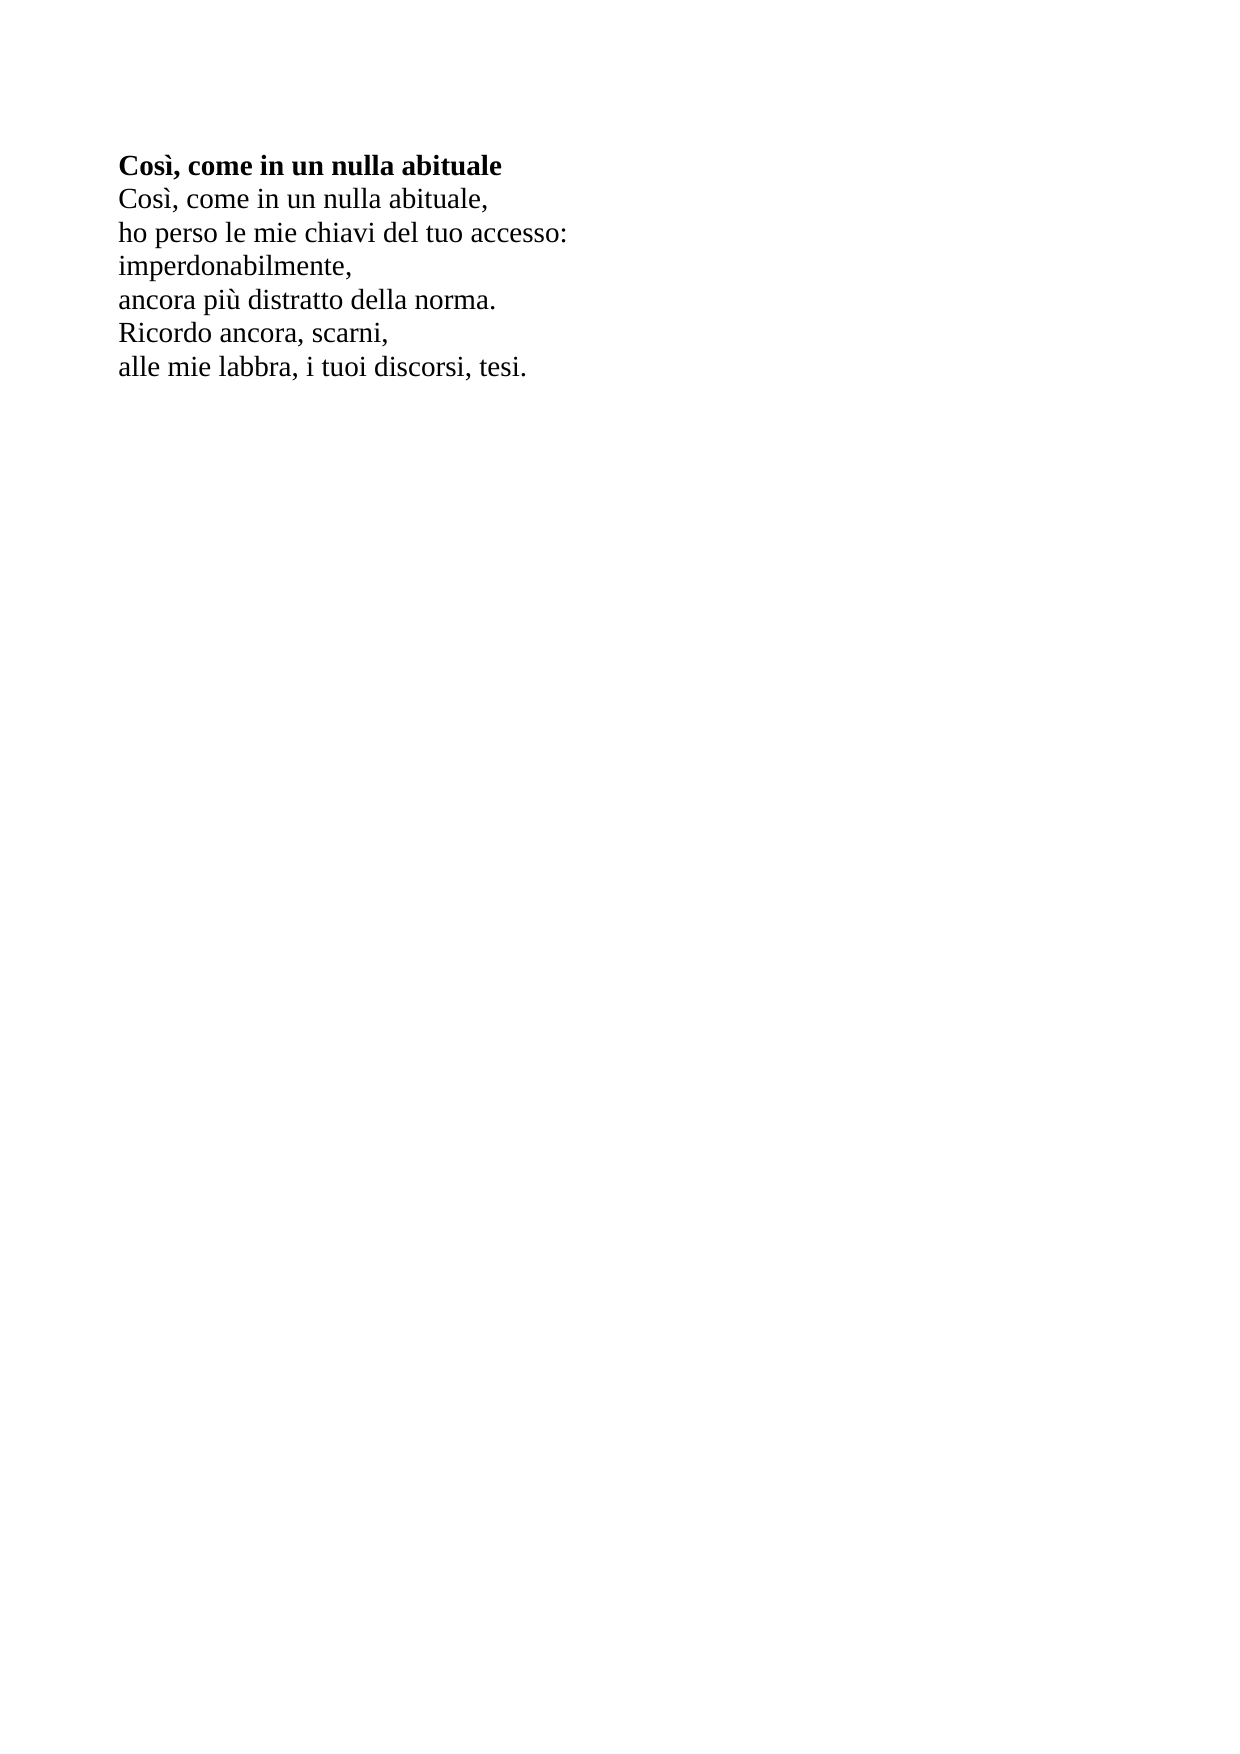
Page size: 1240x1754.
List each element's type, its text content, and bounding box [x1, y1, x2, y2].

text Così, come in un nulla abituale [118, 148, 1121, 181]
text Ricordo ancora, scarni, [118, 315, 1121, 349]
text ancora più distratto della norma. [118, 282, 1121, 315]
text Così, come in un nulla abituale, [118, 181, 1121, 215]
text alle mie labbra, i tuoi discorsi, tesi. [118, 349, 1121, 382]
text ho perso le mie chiavi del tuo accesso: [118, 215, 1121, 248]
text imperdonabilmente, [118, 248, 1121, 282]
